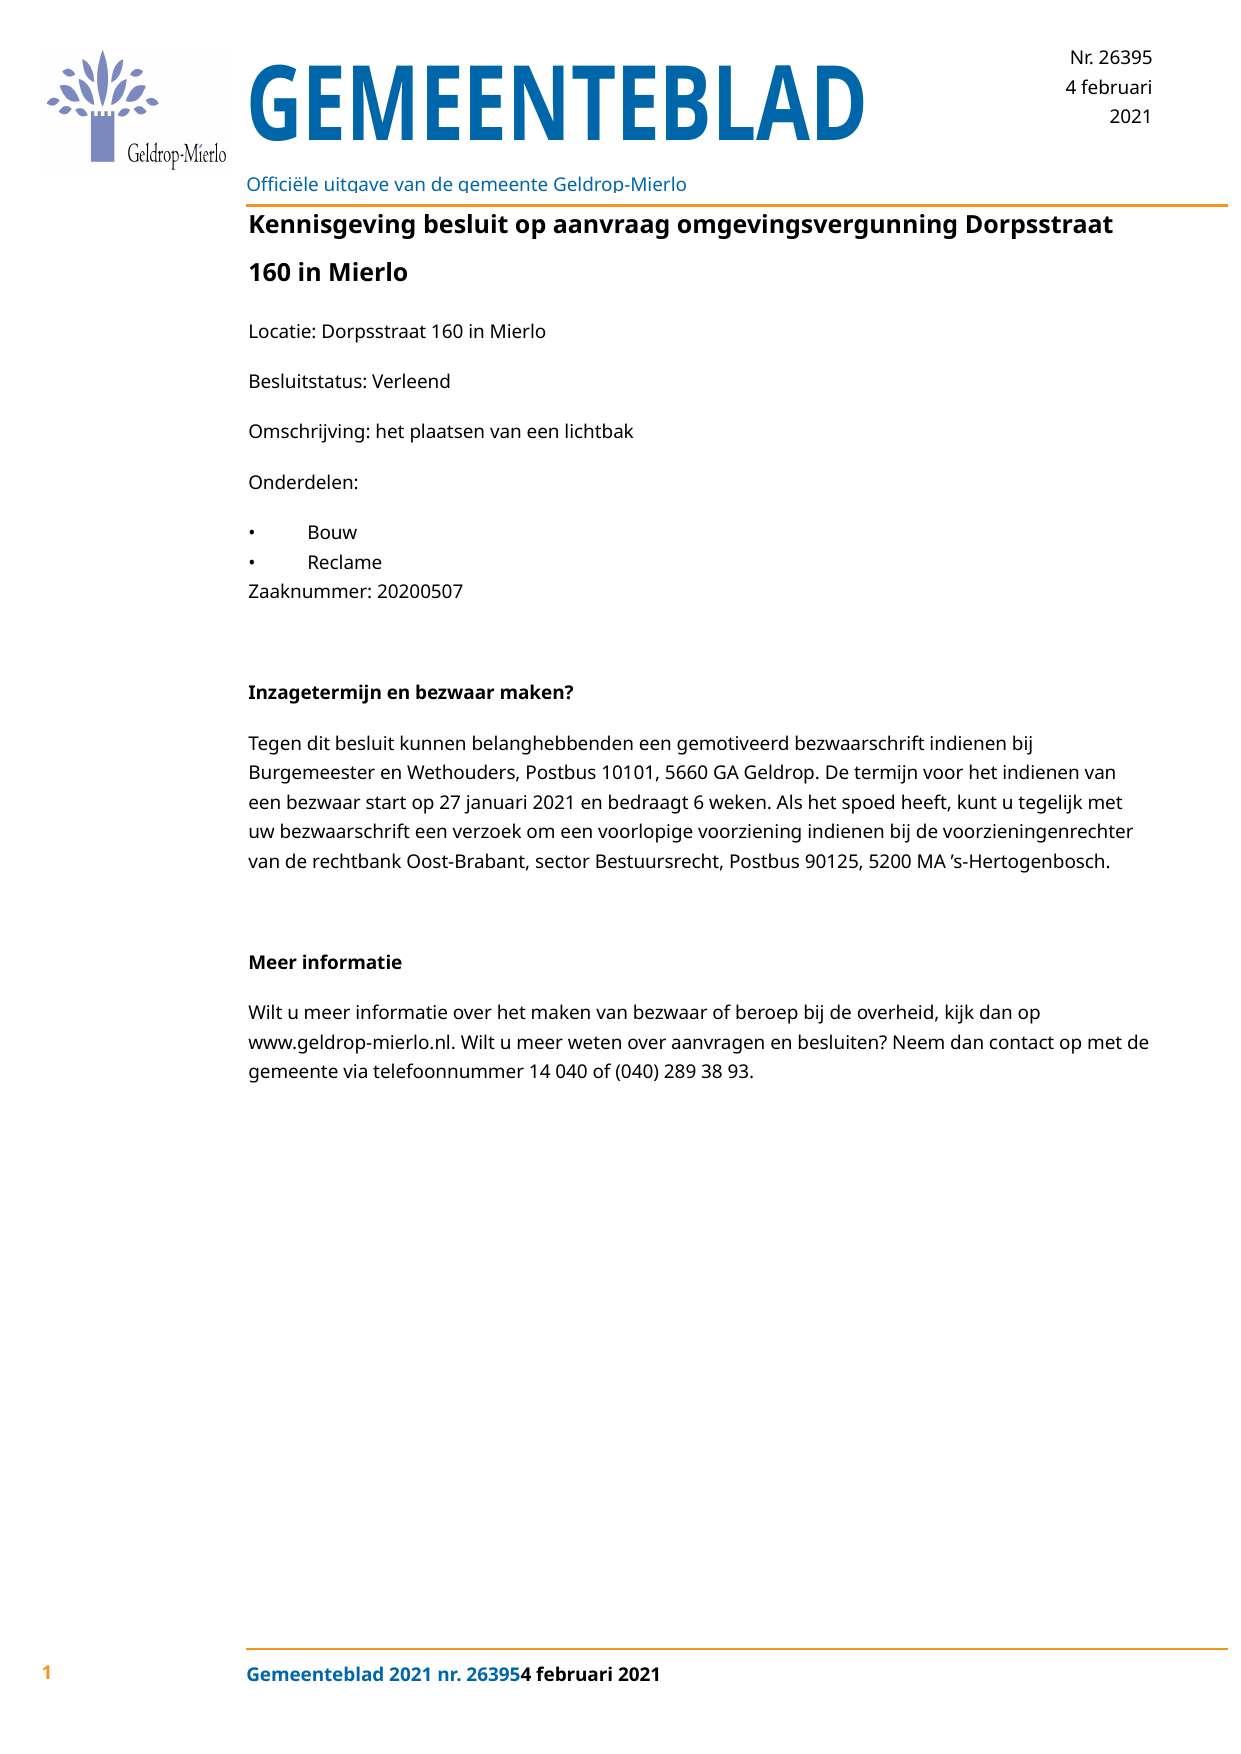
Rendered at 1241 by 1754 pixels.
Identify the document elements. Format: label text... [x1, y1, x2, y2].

text Wilt u meer informatie over het maken van bezwaar of beroep bij de overheid, kijk dan op www.geldrop-mierlo.nl. Wilt u meer weten over aanvragen en besluiten? Neem dan contact op met de gemeente via telefoonnummer 14 040 of (040) 289 38 93. [248, 999, 1152, 1084]
text Locatie: Dorpsstraat 160 in Mierlo [248, 318, 1152, 344]
text Besluitstatus: Verleend [248, 368, 1152, 394]
text Meer informatie [248, 949, 1152, 975]
text Omschrijving: het plaatsen van een lichtbak [248, 419, 1152, 444]
text Kennisgeving besluit op aanvraag omgevingsvergunning Dorpsstraat 160 in Mierlo [248, 207, 1152, 288]
text Zaaknummer: 20200507 [248, 579, 1152, 604]
list Bouw [248, 519, 1152, 545]
text Inzagetermijn en bezwaar maken? [248, 679, 1152, 705]
text Onderdelen: [248, 469, 1152, 495]
text Tegen dit besluit kunnen belanghebbenden een gemotiveerd bezwaarschrift indienen bij Burgemeester en Wethouders, Postbus 10101, 5660 GA Geldrop. De termijn voor het indienen van een bezwaar start op 27 januari 2021 en bedraagt 6 weken. Als het spoed heeft, kunt u tegelijk met uw bezwaarschrift een verzoek om een voorlopige voorziening indienen bij de voorzieningenrechter van de rechtbank Oost-Brabant, sector Bestuursrecht, Postbus 90125, 5200 MA ’s-Hertogenbosch. [248, 730, 1152, 874]
list Reclame [248, 549, 1152, 575]
picture [41, 47, 231, 172]
